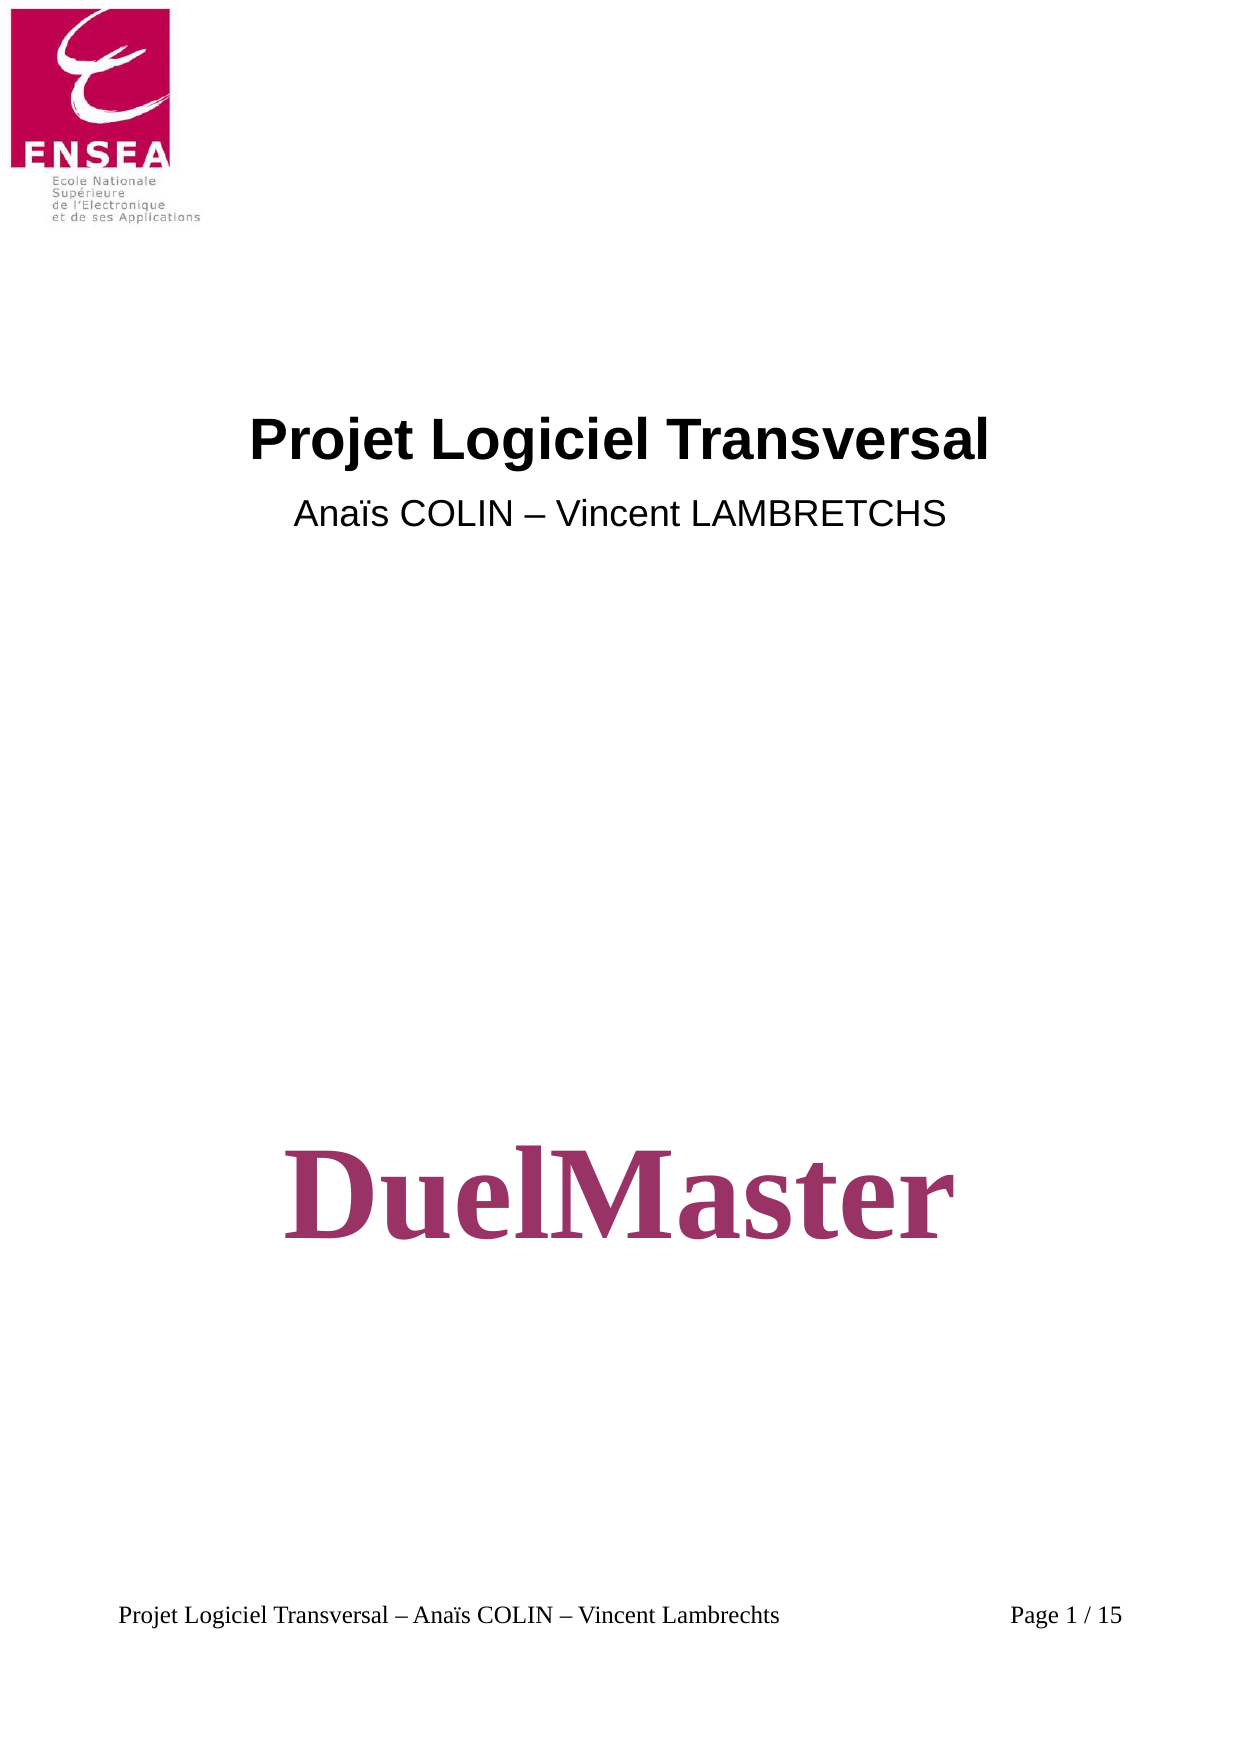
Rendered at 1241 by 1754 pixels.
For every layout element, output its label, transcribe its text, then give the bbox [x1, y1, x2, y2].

text Anaïs COLIN – Vincent LAMBRETCHS [118, 491, 1122, 534]
text Projet Logiciel Transversal [118, 405, 1122, 472]
text DuelMaster [118, 1114, 1122, 1268]
